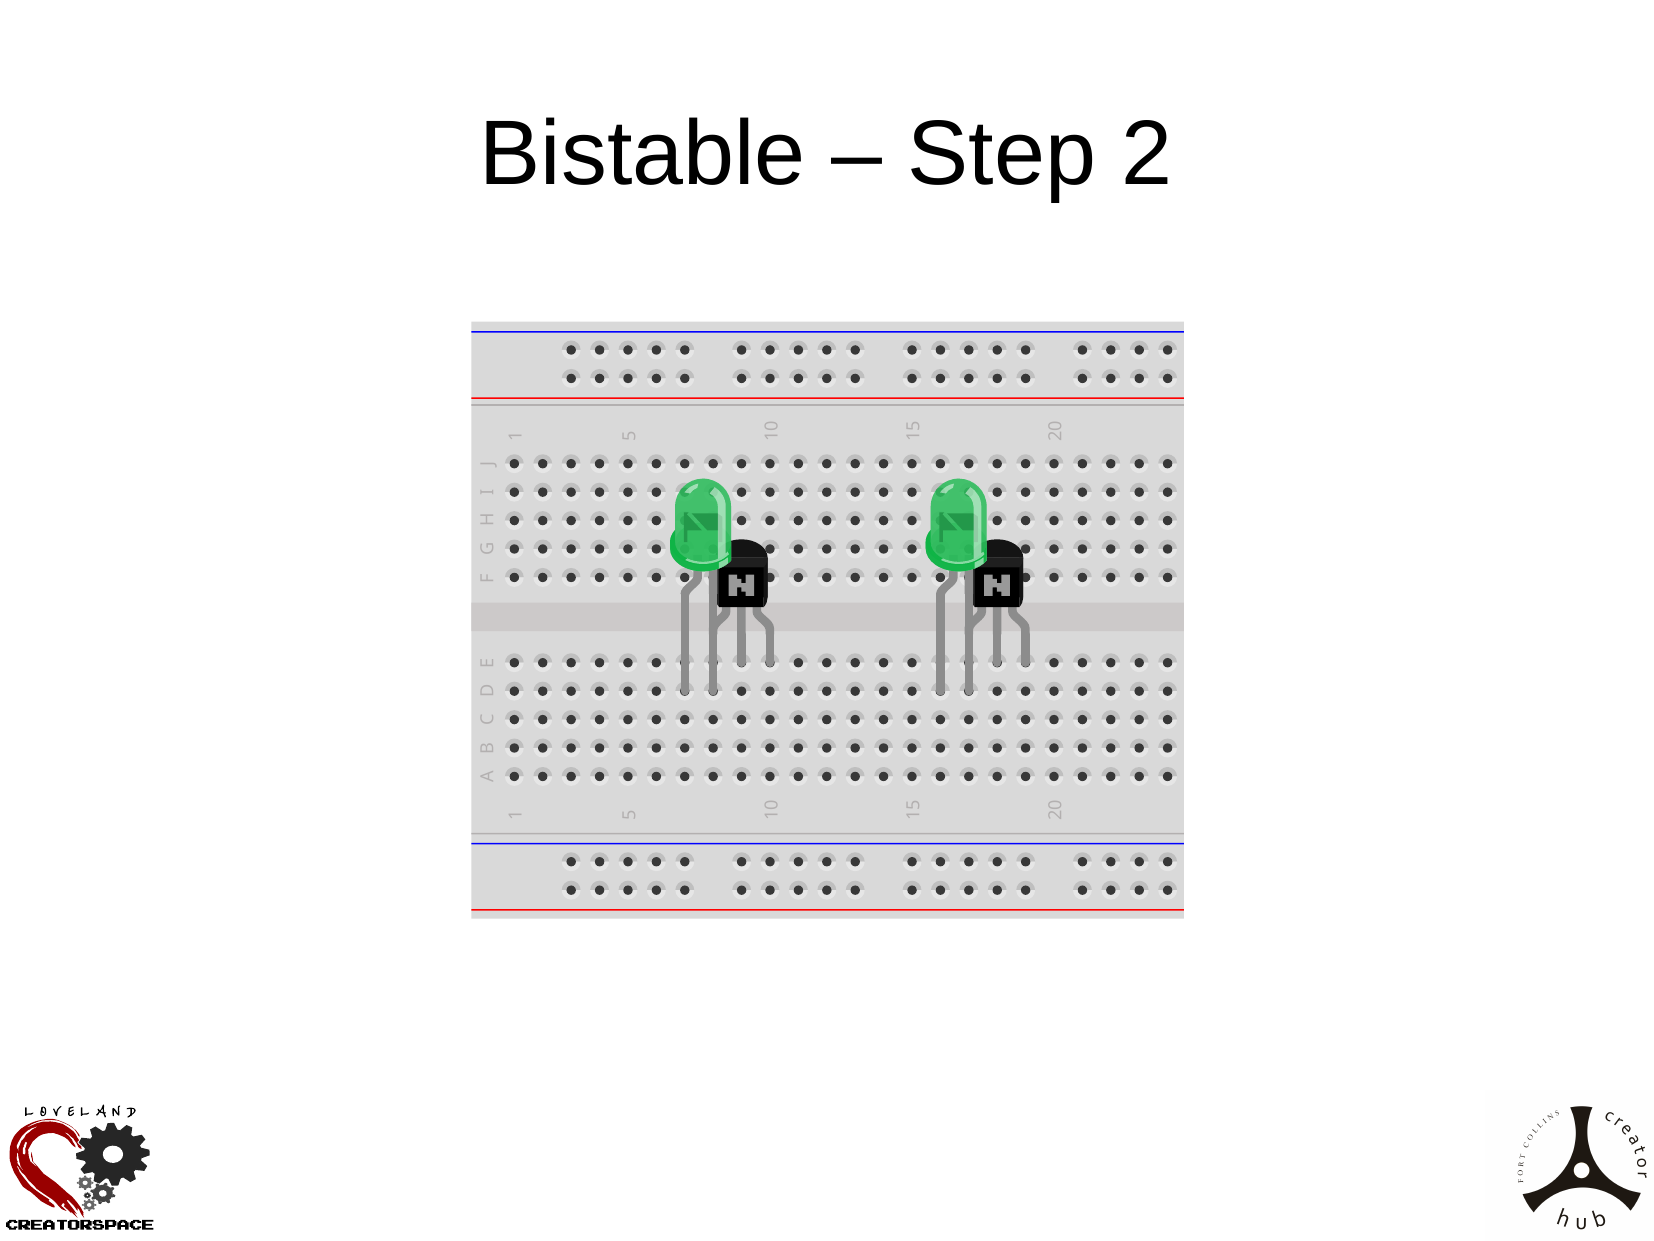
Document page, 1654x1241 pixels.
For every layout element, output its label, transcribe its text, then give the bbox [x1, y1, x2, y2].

picture [469, 320, 1184, 921]
title Bistable – Step 2 [82, 49, 1571, 257]
picture [1485, 1090, 1654, 1241]
